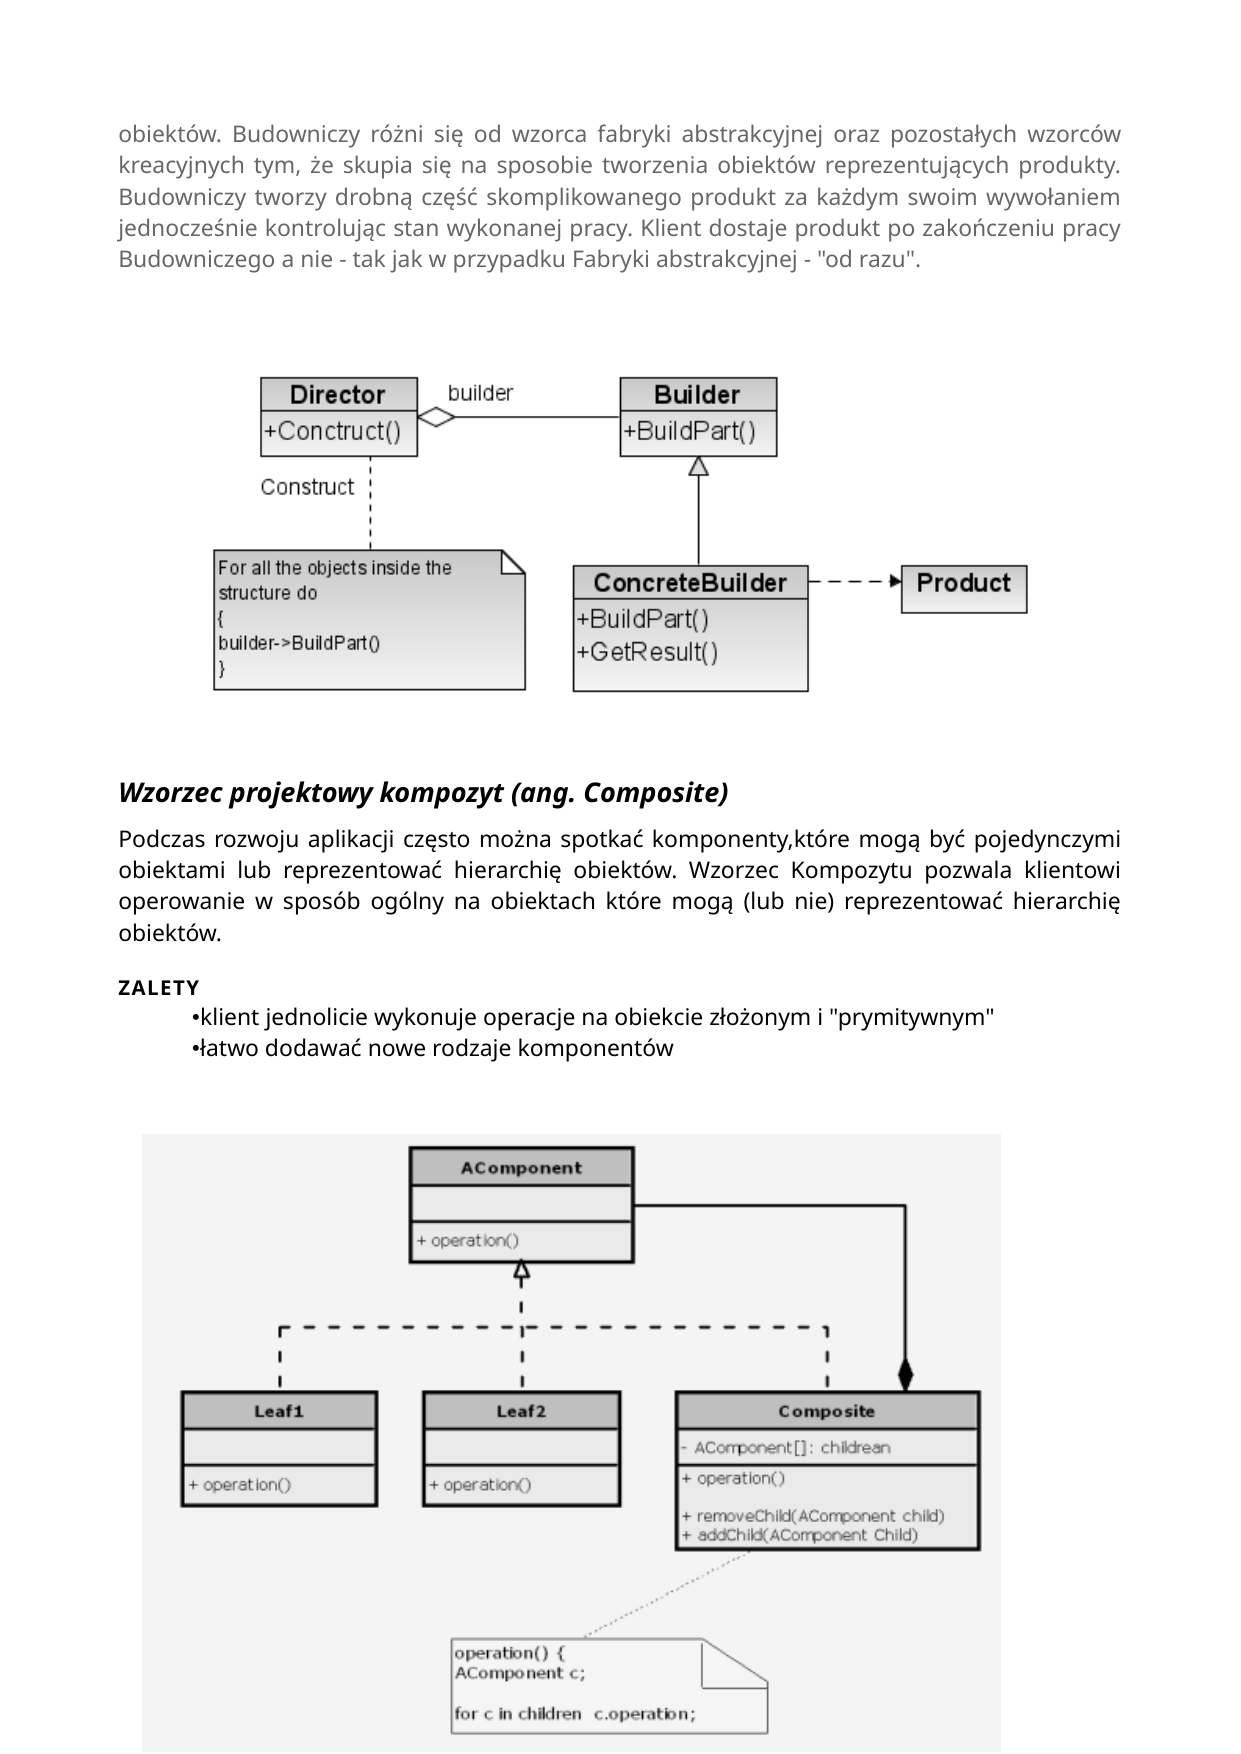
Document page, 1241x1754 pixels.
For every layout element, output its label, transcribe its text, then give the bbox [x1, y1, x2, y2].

picture [198, 357, 1042, 708]
list łatwo dodawać nowe rodzaje komponentów [118, 1032, 1122, 1064]
text Podczas rozwoju aplikacji często można spotkać komponenty,które mogą być pojedynczymi obiektami lub reprezentować hierarchię obiektów. Wzorzec Kompozytu pozwala klientowi operowanie w sposób ogólny na obiektach które mogą (lub nie) reprezentować hierarchię obiektów. [118, 823, 1122, 948]
text obiektów. Budowniczy różni się od wzorca fabryki abstrakcyjnej oraz pozostałych wzorców kreacyjnych tym, że skupia się na sposobie tworzenia obiektów reprezentujących produkty. Budowniczy tworzy drobną część skomplikowanego produkt za każdym swoim wywołaniem jednocześnie kontrolując stan wykonanej pracy. Klient dostaje produkt po zakończeniu pracy Budowniczego a nie - tak jak w przypadku Fabryki abstrakcyjnej - "od razu". [118, 118, 1122, 274]
picture [141, 1134, 1002, 1752]
list klient jednolicie wykonuje operacje na obiekcie złożonym i "prymitywnym" [118, 1001, 1122, 1032]
subtitle ZALETY [118, 973, 1122, 1001]
subtitle Wzorzec projektowy kompozyt (ang. Composite) [118, 773, 1122, 810]
